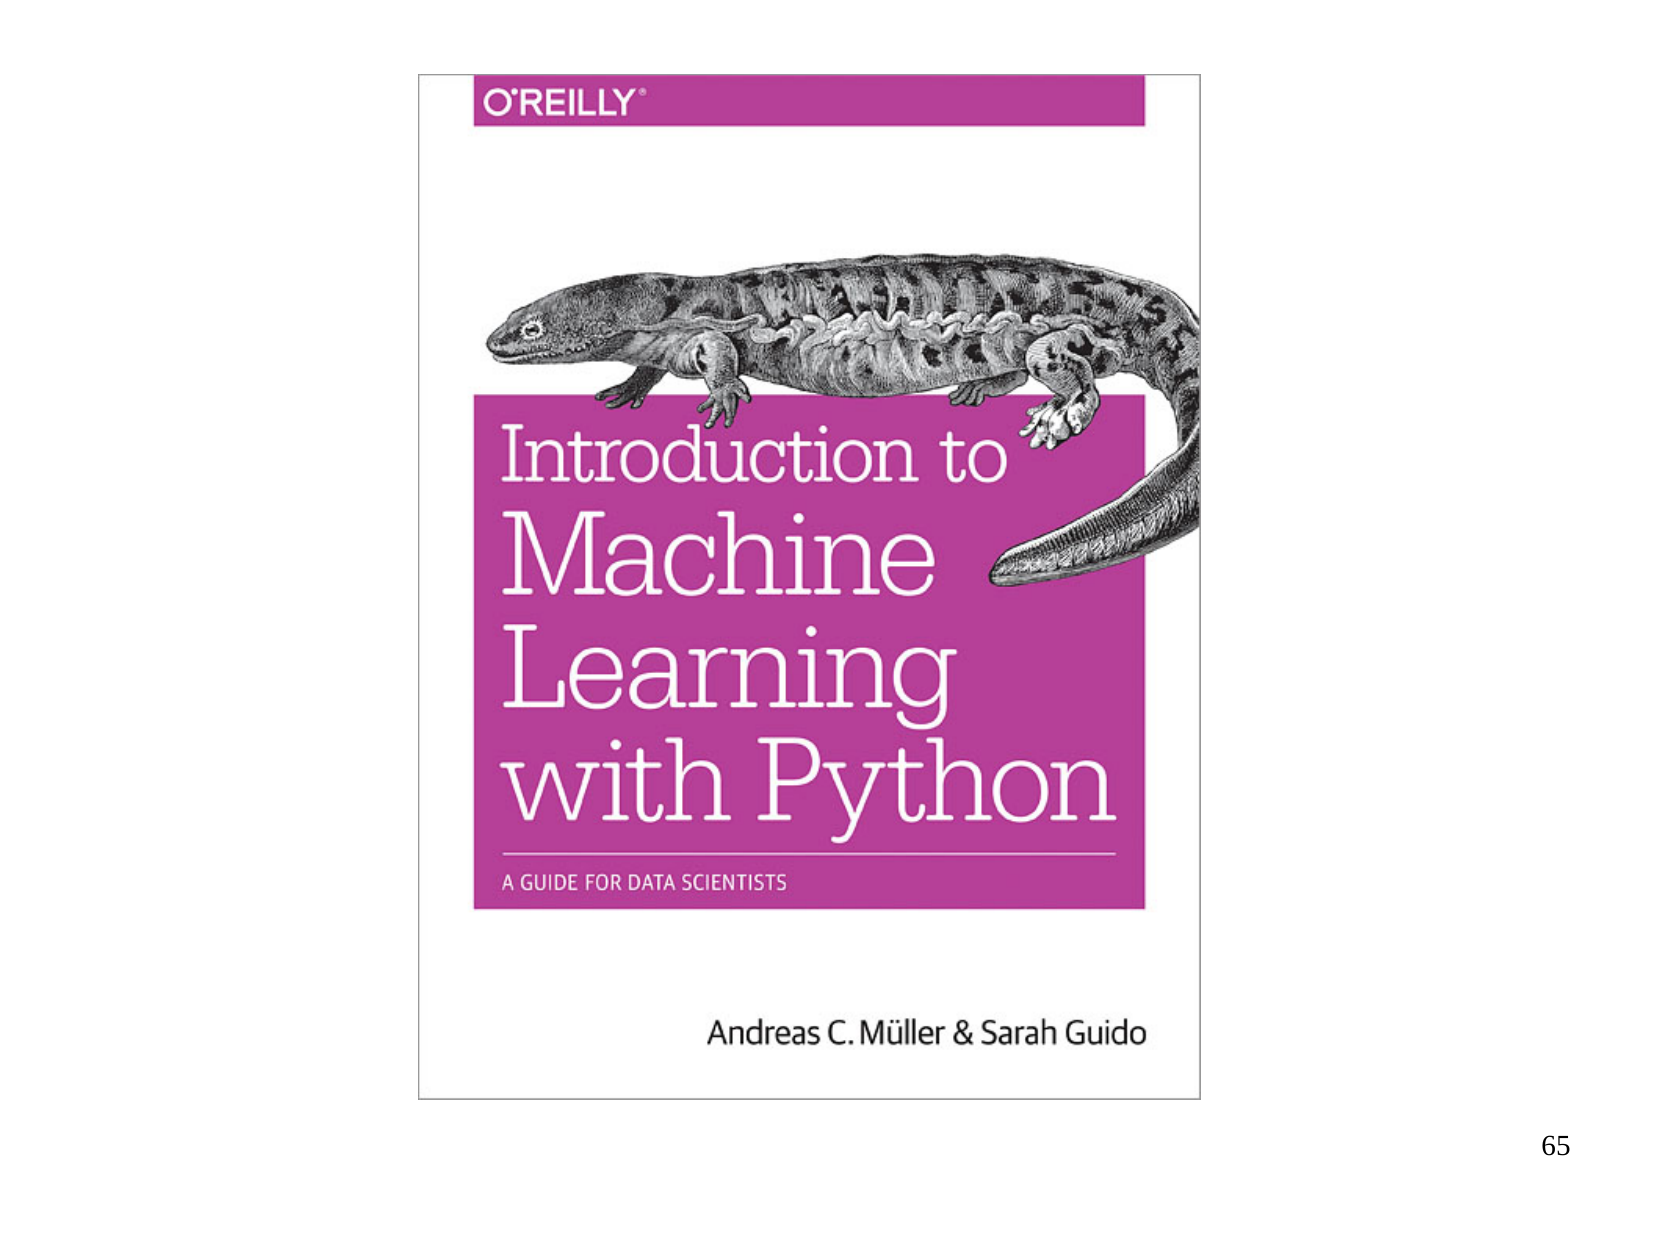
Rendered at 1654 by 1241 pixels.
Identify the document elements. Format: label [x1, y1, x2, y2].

picture [418, 74, 1201, 1100]
